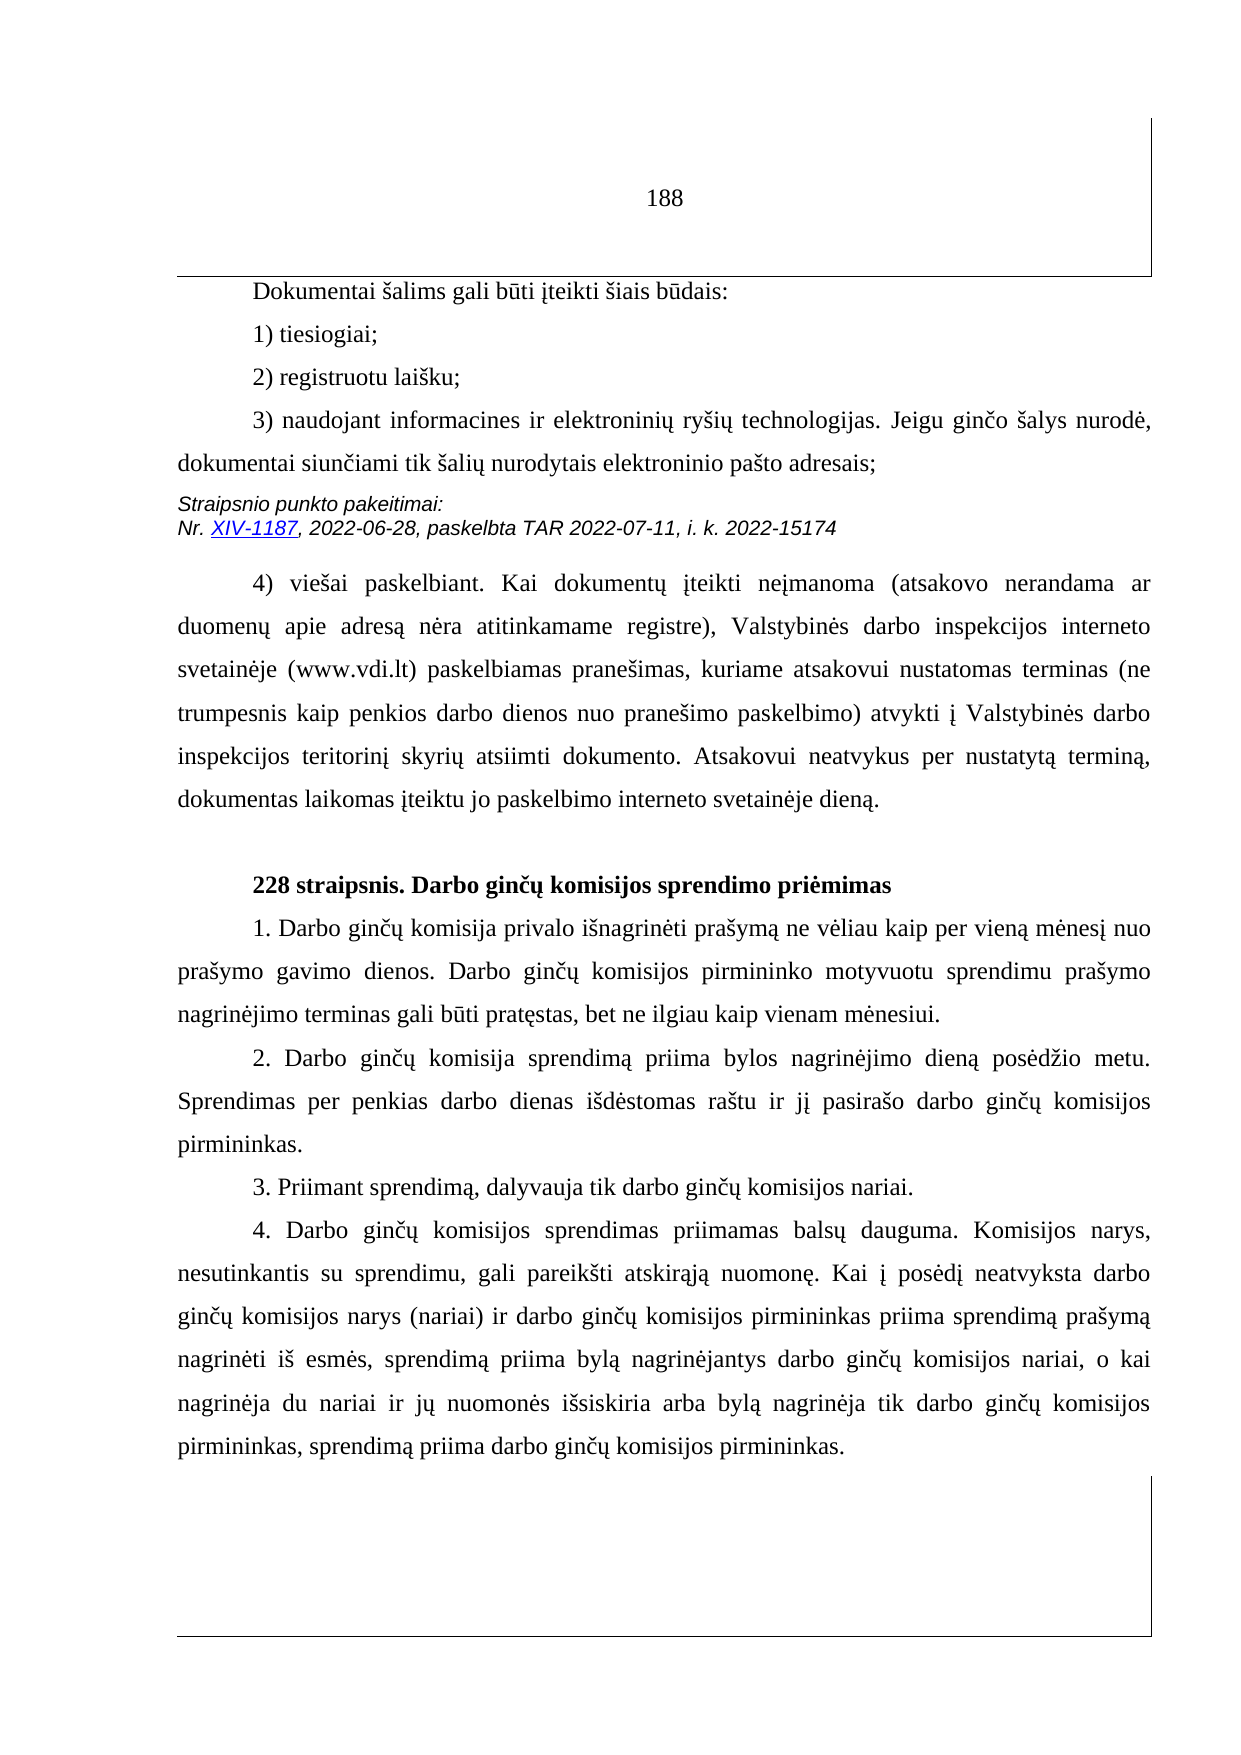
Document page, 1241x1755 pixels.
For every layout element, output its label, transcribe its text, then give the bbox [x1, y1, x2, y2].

text 1) tiesiogiai; [177, 319, 1152, 348]
text 4) viešai paskelbiant. Kai dokumentų įteikti neįmanoma (atsakovo nerandama ar duomenų apie adresą nėra atitinkamame registre), Valstybinės darbo inspekcijos interneto svetainėje (www.vdi.lt) paskelbiamas pranešimas, kuriame atsakovui nustatomas terminas (ne trumpesnis kaip penkios darbo dienos nuo pranešimo paskelbimo) atvykti į Valstybinės darbo inspekcijos teritorinį skyrių atsiimti dokumento. Atsakovui neatvykus per nustatytą terminą, dokumentas laikomas įteiktu jo paskelbimo interneto svetainėje dieną. [177, 568, 1152, 813]
subtitle 228 straipsnis. Darbo ginčų komisijos sprendimo priėmimas [177, 870, 1152, 899]
text 1. Darbo ginčų komisija privalo išnagrinėti prašymą ne vėliau kaip per vieną mėnesį nuo prašymo gavimo dienos. Darbo ginčų komisijos pirmininko motyvuotu sprendimu prašymo nagrinėjimo terminas gali būti pratęstas, bet ne ilgiau kaip vienam mėnesiui. [177, 913, 1152, 1028]
text 2. Darbo ginčų komisija sprendimą priima bylos nagrinėjimo dieną posėdžio metu. Sprendimas per penkias darbo dienas išdėstomas raštu ir jį pasirašo darbo ginčų komisijos pirmininkas. [177, 1043, 1152, 1158]
text 3. Priimant sprendimą, dalyvauja tik darbo ginčų komisijos nariai. [177, 1172, 1152, 1201]
text Straipsnio punkto pakeitimai: [177, 492, 1152, 516]
text 2) registruotu laišku; [177, 362, 1152, 391]
text 4. Darbo ginčų komisijos sprendimas priimamas balsų dauguma. Komisijos narys, nesutinkantis su sprendimu, gali pareikšti atskirąją nuomonę. Kai į posėdį neatvyksta darbo ginčų komisijos narys (nariai) ir darbo ginčų komisijos pirmininkas priima sprendimą prašymą nagrinėti iš esmės, sprendimą priima bylą nagrinėjantys darbo ginčų komisijos nariai, o kai nagrinėja du nariai ir jų nuomonės išsiskiria arba bylą nagrinėja tik darbo ginčų komisijos pirmininkas, sprendimą priima darbo ginčų komisijos pirmininkas. [177, 1215, 1152, 1459]
text 3) naudojant informacines ir elektroninių ryšių technologijas. Jeigu ginčo šalys nurodė, dokumentai siunčiami tik šalių nurodytais elektroninio pašto adresais; [177, 405, 1152, 477]
text Nr. XIV-1187, 2022-06-28, paskelbta TAR 2022-07-11, i. k. 2022-15174 [177, 516, 1152, 539]
text Dokumentai šalims gali būti įteikti šiais būdais: [177, 276, 1152, 305]
